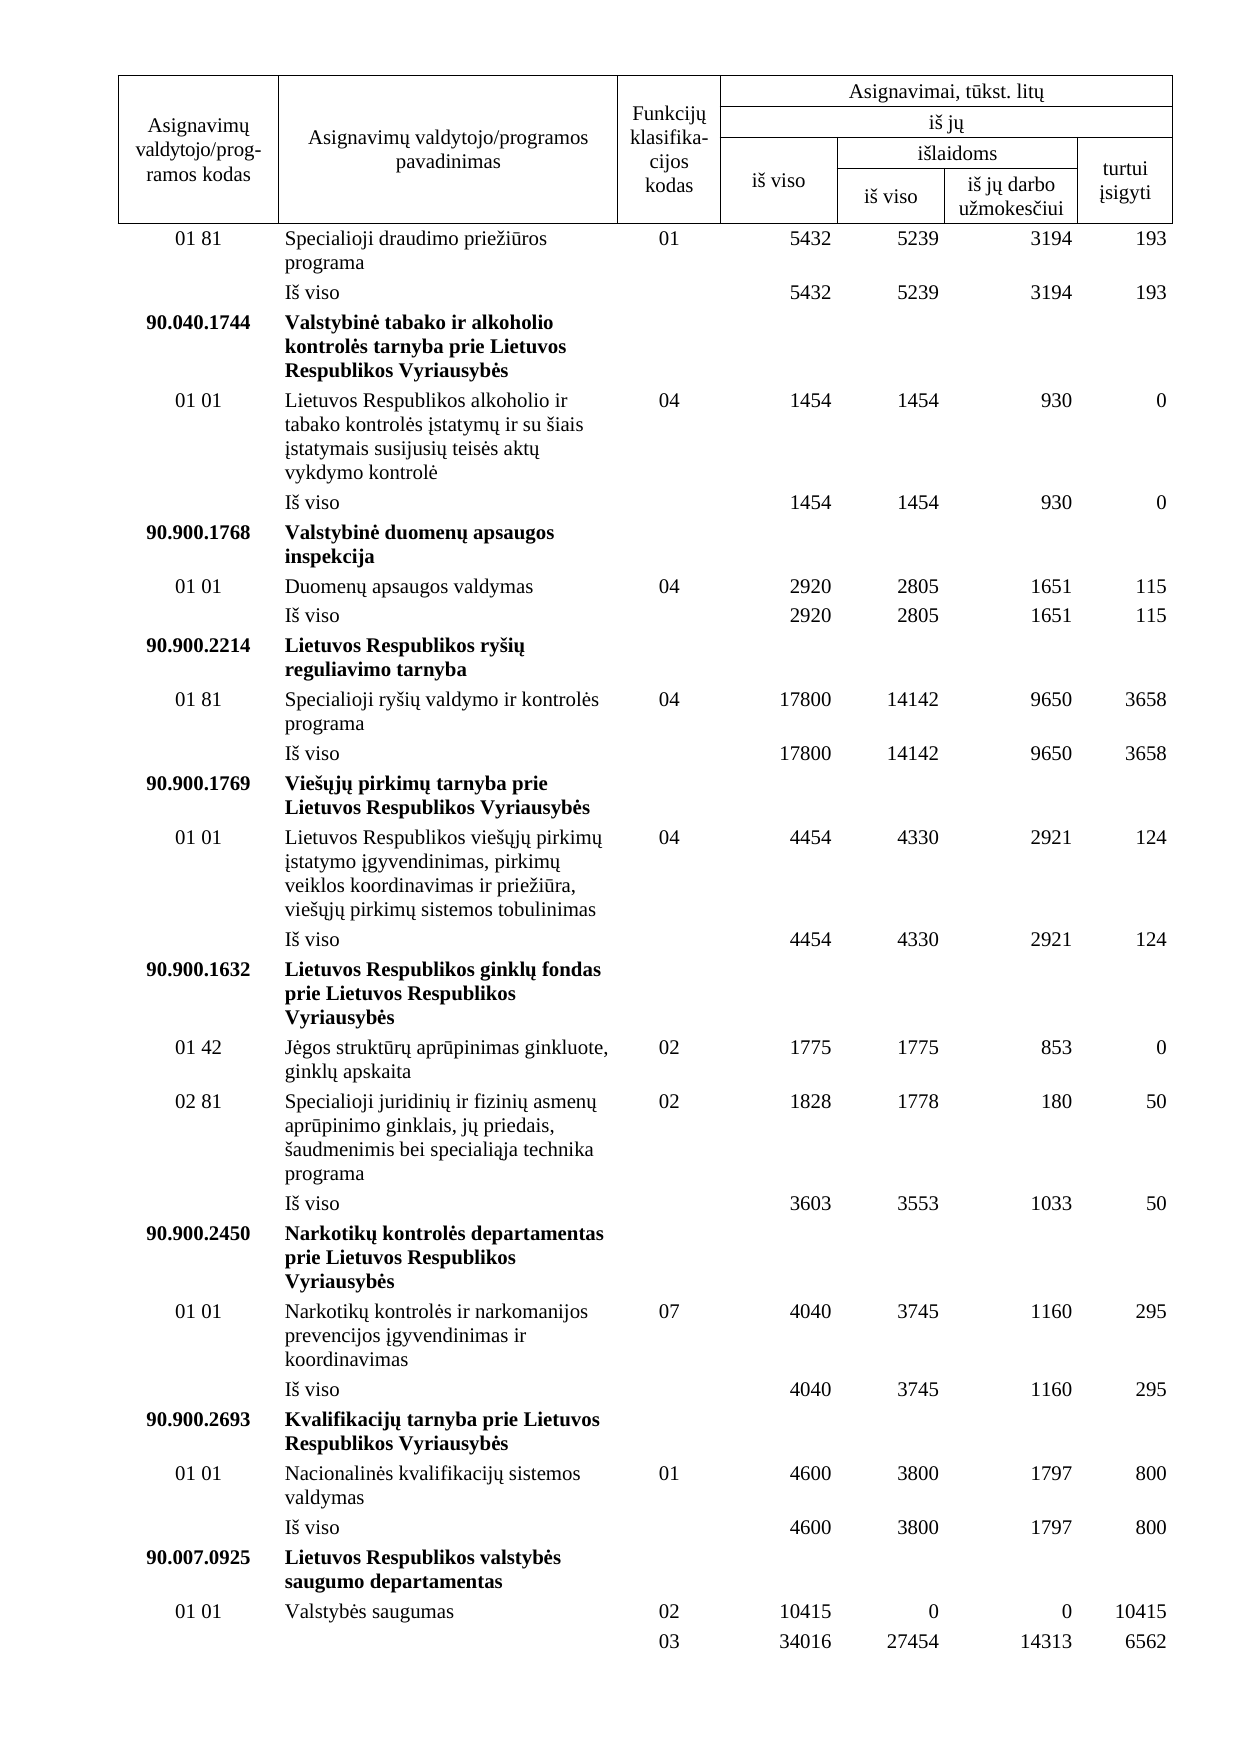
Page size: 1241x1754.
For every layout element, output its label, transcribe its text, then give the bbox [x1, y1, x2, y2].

table_cell 27454 [837, 1626, 944, 1656]
table_cell 50 [1078, 1188, 1172, 1218]
table_cell 800 [1078, 1512, 1172, 1542]
table_cell Iš viso [279, 738, 618, 768]
table_cell iš viso [721, 138, 837, 223]
table_cell Specialioji draudimo priežiūros programa [279, 224, 618, 277]
table_cell 0 [837, 1596, 944, 1626]
table_cell [1078, 1218, 1172, 1296]
table_cell 9650 [945, 738, 1078, 768]
table_cell 10415 [1078, 1596, 1172, 1626]
table_cell 2920 [720, 571, 837, 601]
table_cell 01 01 [118, 1296, 278, 1374]
table_cell 34016 [720, 1626, 837, 1656]
table_cell 14313 [945, 1626, 1078, 1656]
table_cell [618, 954, 720, 1032]
table_cell 02 81 [118, 1086, 278, 1188]
table_cell 5239 [837, 277, 944, 307]
table_cell 2805 [837, 571, 944, 601]
table_cell 1454 [837, 487, 944, 517]
table_cell 01 01 [118, 385, 278, 487]
table_cell 3658 [1078, 684, 1172, 738]
table_cell 5432 [720, 277, 837, 307]
table_cell Narkotikų kontrolės ir narkomanijos prevencijos įgyvendinimas ir koordinavimas [279, 1296, 618, 1374]
table_cell 295 [1078, 1374, 1172, 1404]
table_cell [945, 768, 1078, 822]
table_cell Valstybės saugumas [279, 1596, 618, 1626]
table_cell [720, 1218, 837, 1296]
table_cell Nacionalinės kvalifikacijų sistemos valdymas [279, 1458, 618, 1512]
table_cell Lietuvos Respublikos ryšių reguliavimo tarnyba [279, 630, 618, 684]
table_cell 07 [618, 1296, 720, 1374]
table_cell [945, 1404, 1078, 1458]
table_cell [837, 954, 944, 1032]
table_cell 3800 [837, 1458, 944, 1512]
table_cell 90.900.2693 [118, 1404, 278, 1458]
table_cell 3745 [837, 1296, 944, 1374]
table_cell [618, 1188, 720, 1218]
table_cell 3194 [945, 277, 1078, 307]
table_cell 193 [1078, 224, 1172, 277]
table_cell 90.900.2214 [118, 630, 278, 684]
table_cell [1078, 307, 1172, 385]
table_cell [720, 1404, 837, 1458]
table_cell 04 [618, 822, 720, 924]
table_cell [1078, 1542, 1172, 1596]
table_cell 3553 [837, 1188, 944, 1218]
table_header Funkcijų klasifika-cijos kodas [618, 76, 720, 223]
table_cell 1828 [720, 1086, 837, 1188]
table_cell 1775 [837, 1032, 944, 1086]
table_cell 930 [945, 487, 1078, 517]
table_cell 124 [1078, 924, 1172, 954]
table_cell 90.900.1632 [118, 954, 278, 1032]
table_cell 1160 [945, 1374, 1078, 1404]
table_cell [1078, 768, 1172, 822]
table_cell [618, 924, 720, 954]
table_cell iš viso [838, 169, 944, 223]
table_cell [118, 601, 278, 630]
table_cell 90.900.1769 [118, 768, 278, 822]
table_cell 853 [945, 1032, 1078, 1086]
table_cell [618, 1512, 720, 1542]
table_cell [837, 630, 944, 684]
table_cell 17800 [720, 684, 837, 738]
table_cell [618, 1404, 720, 1458]
table_cell 90.900.2450 [118, 1218, 278, 1296]
table_cell 01 01 [118, 571, 278, 601]
table_cell [1078, 630, 1172, 684]
table_cell 01 01 [118, 1458, 278, 1512]
table_cell [1078, 517, 1172, 571]
table_cell [118, 277, 278, 307]
table_cell 50 [1078, 1086, 1172, 1188]
table_cell [118, 924, 278, 954]
table_cell Iš viso [279, 277, 618, 307]
table_cell 02 [618, 1596, 720, 1626]
table_cell 2805 [837, 601, 944, 630]
table_cell Lietuvos Respublikos alkoholio ir tabako kontrolės įstatymų ir su šiais įstatymais susijusių teisės aktų vykdymo kontrolė [279, 385, 618, 487]
table_cell [837, 307, 944, 385]
table_cell Valstybinė tabako ir alkoholio kontrolės tarnyba prie Lietuvos Respublikos Vyriausybės [279, 307, 618, 385]
table_cell 10415 [720, 1596, 837, 1626]
table_cell 5432 [720, 224, 837, 277]
table_cell 1651 [945, 601, 1078, 630]
table_cell 01 42 [118, 1032, 278, 1086]
table_cell 01 [618, 1458, 720, 1512]
table_cell 4454 [720, 924, 837, 954]
table_cell 4330 [837, 822, 944, 924]
table_cell 90.900.1768 [118, 517, 278, 571]
table_cell 2921 [945, 924, 1078, 954]
table_cell 04 [618, 684, 720, 738]
table_cell turtui įsigyti [1078, 138, 1172, 223]
table_cell 0 [1078, 385, 1172, 487]
table_cell Viešųjų pirkimų tarnyba prie Lietuvos Respublikos Vyriausybės [279, 768, 618, 822]
table_cell [945, 1218, 1078, 1296]
table_cell 800 [1078, 1458, 1172, 1512]
table_cell [118, 1512, 278, 1542]
table_cell 01 01 [118, 1596, 278, 1626]
table_cell [118, 738, 278, 768]
table_cell 01 81 [118, 224, 278, 277]
table_cell 115 [1078, 601, 1172, 630]
table_header Asignavimai, tūkst. litų [721, 76, 1172, 106]
table_cell išlaidoms [838, 138, 1077, 168]
table_cell iš jų [721, 107, 1172, 137]
table_cell 3658 [1078, 738, 1172, 768]
table_cell [618, 1374, 720, 1404]
table_cell [618, 601, 720, 630]
table_cell 4040 [720, 1296, 837, 1374]
table_cell Lietuvos Respublikos ginklų fondas prie Lietuvos Respublikos Vyriausybės [279, 954, 618, 1032]
table_cell Iš viso [279, 1374, 618, 1404]
table_cell 03 [618, 1626, 720, 1656]
table_cell 1797 [945, 1458, 1078, 1512]
table_cell 0 [1078, 487, 1172, 517]
table_cell Kvalifikacijų tarnyba prie Lietuvos Respublikos Vyriausybės [279, 1404, 618, 1458]
table_cell 115 [1078, 571, 1172, 601]
table_cell 180 [945, 1086, 1078, 1188]
table_cell 193 [1078, 277, 1172, 307]
table_cell [279, 1626, 618, 1656]
table_cell [720, 630, 837, 684]
table_cell [118, 1626, 278, 1656]
table_cell [118, 1374, 278, 1404]
table_cell Lietuvos Respublikos viešųjų pirkimų įstatymo įgyvendinimas, pirkimų veiklos koordinavimas ir priežiūra, viešųjų pirkimų sistemos tobulinimas [279, 822, 618, 924]
table_cell 14142 [837, 684, 944, 738]
table_cell Iš viso [279, 1188, 618, 1218]
table_cell [618, 1218, 720, 1296]
table_cell 1651 [945, 571, 1078, 601]
table_cell Narkotikų kontrolės departamentas prie Lietuvos Respublikos Vyriausybės [279, 1218, 618, 1296]
table_cell 1033 [945, 1188, 1078, 1218]
table_cell 4040 [720, 1374, 837, 1404]
table_cell [945, 630, 1078, 684]
table_cell 1797 [945, 1512, 1078, 1542]
table_cell [837, 1218, 944, 1296]
table_cell 14142 [837, 738, 944, 768]
table_cell Valstybinė duomenų apsaugos inspekcija [279, 517, 618, 571]
table_cell 1160 [945, 1296, 1078, 1374]
table_cell [945, 307, 1078, 385]
table_cell 4454 [720, 822, 837, 924]
table_cell Iš viso [279, 1512, 618, 1542]
table_cell [618, 768, 720, 822]
table_cell [118, 1188, 278, 1218]
table_cell 90.007.0925 [118, 1542, 278, 1596]
table_cell [1078, 1404, 1172, 1458]
table_cell 01 01 [118, 822, 278, 924]
table_cell 4330 [837, 924, 944, 954]
table_cell [945, 954, 1078, 1032]
table_cell 930 [945, 385, 1078, 487]
table_cell Duomenų apsaugos valdymas [279, 571, 618, 601]
table_cell 01 81 [118, 684, 278, 738]
table_cell [945, 517, 1078, 571]
table_cell 3800 [837, 1512, 944, 1542]
table_cell 6562 [1078, 1626, 1172, 1656]
table_cell [720, 768, 837, 822]
table_cell 4600 [720, 1512, 837, 1542]
table_cell Iš viso [279, 487, 618, 517]
table_cell 0 [1078, 1032, 1172, 1086]
table_cell 3745 [837, 1374, 944, 1404]
table_cell 3194 [945, 224, 1078, 277]
table_cell 02 [618, 1032, 720, 1086]
table_cell [618, 1542, 720, 1596]
table_cell [837, 1404, 944, 1458]
table_cell 3603 [720, 1188, 837, 1218]
table_cell [720, 1542, 837, 1596]
table_cell [837, 517, 944, 571]
table_cell 02 [618, 1086, 720, 1188]
table_cell [837, 768, 944, 822]
table_cell [720, 517, 837, 571]
table_cell 1454 [837, 385, 944, 487]
table_cell 4600 [720, 1458, 837, 1512]
table_cell iš jų darbo užmokesčiui [945, 169, 1077, 223]
table_cell 04 [618, 385, 720, 487]
table_cell 90.040.1744 [118, 307, 278, 385]
table_cell Jėgos struktūrų aprūpinimas ginkluote, ginklų apskaita [279, 1032, 618, 1086]
table_cell 2920 [720, 601, 837, 630]
table_cell Iš viso [279, 924, 618, 954]
table_cell [945, 1542, 1078, 1596]
table_cell 5239 [837, 224, 944, 277]
table_cell [618, 517, 720, 571]
table_cell 04 [618, 571, 720, 601]
table_cell [720, 307, 837, 385]
table_cell [1078, 954, 1172, 1032]
table_cell 1775 [720, 1032, 837, 1086]
table_cell [618, 277, 720, 307]
table_cell 1778 [837, 1086, 944, 1188]
table_cell 01 [618, 224, 720, 277]
table_cell [118, 487, 278, 517]
table_cell 2921 [945, 822, 1078, 924]
table_cell 124 [1078, 822, 1172, 924]
table_cell 0 [945, 1596, 1078, 1626]
table_cell 17800 [720, 738, 837, 768]
table_cell 9650 [945, 684, 1078, 738]
table_header Asignavimų valdytojo/prog-ramos kodas [119, 76, 278, 223]
table_cell [720, 954, 837, 1032]
table_cell [618, 487, 720, 517]
table_cell [618, 630, 720, 684]
table_cell [618, 738, 720, 768]
table_cell 1454 [720, 385, 837, 487]
table_cell Specialioji ryšių valdymo ir kontrolės programa [279, 684, 618, 738]
table_cell Specialioji juridinių ir fizinių asmenų aprūpinimo ginklais, jų priedais, šaudmenimis bei specialiąja technika programa [279, 1086, 618, 1188]
table_cell [837, 1542, 944, 1596]
table_cell Iš viso [279, 601, 618, 630]
table_cell 1454 [720, 487, 837, 517]
table_cell Lietuvos Respublikos valstybės saugumo departamentas [279, 1542, 618, 1596]
table_cell 295 [1078, 1296, 1172, 1374]
table_cell [618, 307, 720, 385]
table_header Asignavimų valdytojo/programos pavadinimas [279, 76, 617, 223]
